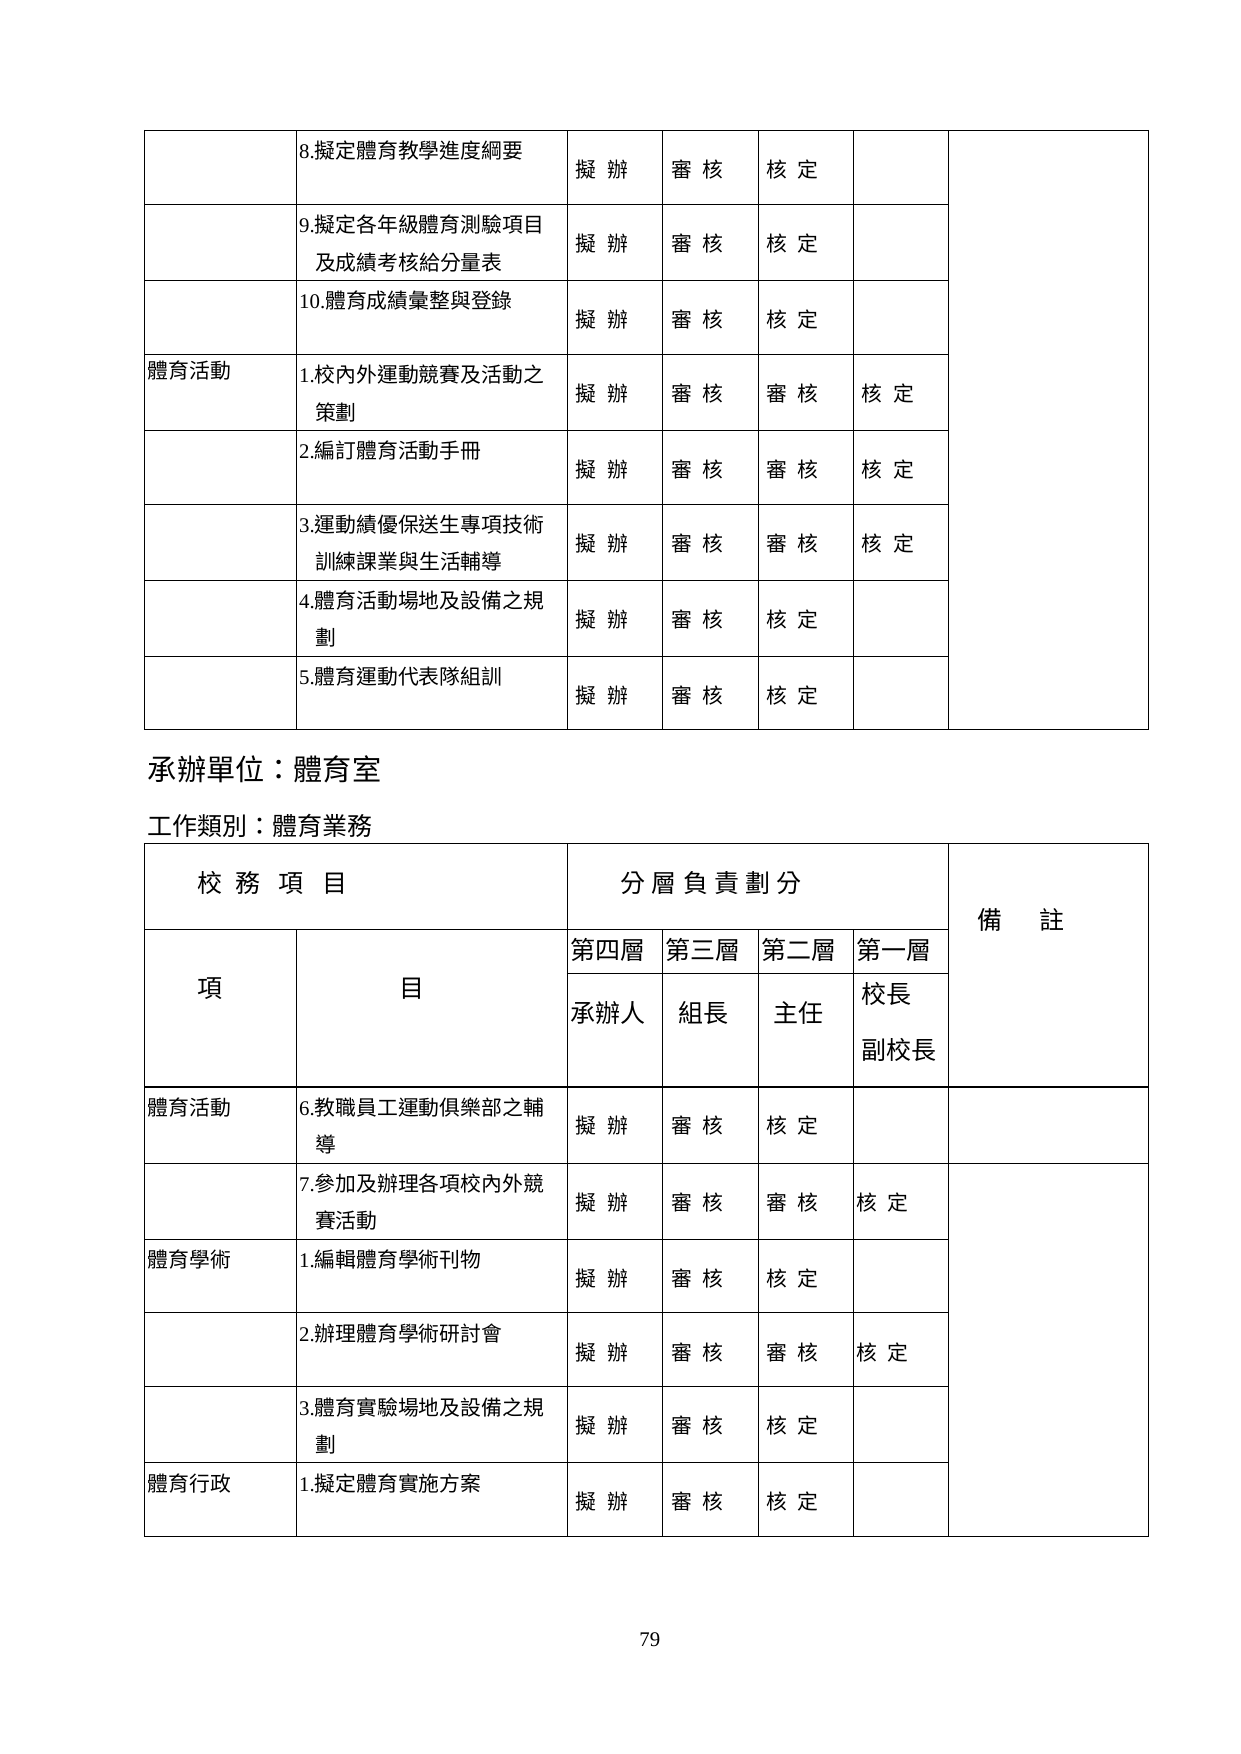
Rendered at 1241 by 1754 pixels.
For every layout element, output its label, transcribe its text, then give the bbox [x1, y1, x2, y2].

table_cell [145, 1164, 296, 1238]
table_cell 1.擬定體育實施方案 [297, 1463, 567, 1536]
table_cell [854, 581, 948, 656]
table_cell 項 [145, 930, 296, 1086]
table_cell 擬 辦 [568, 1463, 662, 1536]
table_cell 擬 辦 [568, 1088, 662, 1162]
table_cell 審 核 [663, 1313, 758, 1386]
table_cell [854, 1240, 948, 1312]
table_cell [854, 1463, 948, 1536]
table_cell 核 定 [759, 657, 853, 729]
table_cell 審 核 [663, 1463, 758, 1536]
table_cell [854, 1088, 948, 1162]
table_cell 擬 辦 [568, 1164, 662, 1238]
table_cell 擬 辦 [568, 431, 662, 503]
table_cell 審 核 [759, 1313, 853, 1386]
table_cell 審 核 [663, 657, 758, 729]
table_cell 審 核 [759, 505, 853, 579]
table_cell 第三層 [663, 930, 758, 973]
table_cell 審 核 [663, 131, 758, 204]
table_cell 擬 辦 [568, 205, 662, 280]
table_cell 10.體育成績彙整與登錄 [297, 281, 567, 353]
table_header 分 層 負 責 劃 分 [568, 844, 948, 929]
table_cell 擬 辦 [568, 1387, 662, 1462]
table_cell 1.編輯體育學術刊物 [297, 1240, 567, 1312]
table_header 校 務 項 目 [145, 844, 567, 929]
table_cell 承辦人 [568, 974, 662, 1086]
table_cell [145, 131, 296, 204]
table_cell 核 定 [759, 131, 853, 204]
table_cell 組長 [663, 974, 758, 1086]
table_cell [145, 281, 296, 353]
table_cell 審 核 [663, 1164, 758, 1238]
table_cell 擬 辦 [568, 1240, 662, 1312]
table_cell 擬 辦 [568, 1313, 662, 1386]
table_cell 審 核 [663, 1240, 758, 1312]
table_cell [145, 505, 296, 579]
table_cell 核 定 [759, 1240, 853, 1312]
table_cell 體育活動 [145, 355, 296, 429]
table_cell [854, 131, 948, 204]
table_cell 核 定 [854, 1164, 948, 1238]
table_cell 擬 辦 [568, 131, 662, 204]
table_cell 3.體育實驗場地及設備之規劃 [297, 1387, 567, 1462]
table_cell [949, 131, 1148, 729]
table_cell 審 核 [759, 1164, 853, 1238]
table_cell [949, 1164, 1148, 1536]
table_cell 核 定 [759, 1387, 853, 1462]
table_cell 核 定 [759, 581, 853, 656]
table_cell 擬 辦 [568, 281, 662, 353]
table_cell 第一層 [854, 930, 948, 973]
table_cell [854, 205, 948, 280]
table_cell 2.編訂體育活動手冊 [297, 431, 567, 503]
table_cell [854, 657, 948, 729]
table_cell 核 定 [854, 505, 948, 579]
table_cell 體育行政 [145, 1463, 296, 1536]
table_cell 核 定 [854, 355, 948, 429]
table_cell 第四層 [568, 930, 662, 973]
table_cell 審 核 [663, 205, 758, 280]
table_cell 審 核 [663, 431, 758, 503]
table_cell 4.體育活動場地及設備之規劃 [297, 581, 567, 656]
table_cell 審 核 [759, 355, 853, 429]
table_cell 核 定 [759, 1463, 853, 1536]
table_cell 核 定 [854, 1313, 948, 1386]
text 承辦單位：體育室 [148, 730, 1152, 805]
table_cell [145, 1387, 296, 1462]
table_cell 8.擬定體育教學進度綱要 [297, 131, 567, 204]
table_cell 校長 副校長 [854, 974, 948, 1086]
table_cell [145, 657, 296, 729]
table_cell 6.教職員工運動俱樂部之輔導 [297, 1088, 567, 1162]
table_cell 目 [297, 930, 567, 1086]
table_cell [854, 281, 948, 353]
table_cell 2.辦理體育學術研討會 [297, 1313, 567, 1386]
table_cell [145, 205, 296, 280]
table_cell 1.校內外運動競賽及活動之策劃 [297, 355, 567, 429]
table_cell 核 定 [759, 1088, 853, 1162]
table_cell 第二層 [759, 930, 853, 973]
table_cell 審 核 [663, 505, 758, 579]
table_cell 審 核 [759, 431, 853, 503]
table_header 備 註 [949, 844, 1148, 1086]
table_cell 擬 辦 [568, 505, 662, 579]
table_cell 體育學術 [145, 1240, 296, 1312]
table_cell 核 定 [759, 281, 853, 353]
table_cell 9.擬定各年級體育測驗項目及成績考核給分量表 [297, 205, 567, 280]
table_cell 3.運動績優保送生專項技術訓練課業與生活輔導 [297, 505, 567, 579]
table_cell [145, 1313, 296, 1386]
table_cell [949, 1088, 1148, 1162]
table_cell 審 核 [663, 1387, 758, 1462]
table_cell 審 核 [663, 581, 758, 656]
table_cell 主任 [759, 974, 853, 1086]
table_cell 擬 辦 [568, 581, 662, 656]
table_cell 審 核 [663, 281, 758, 353]
table_cell 擬 辦 [568, 355, 662, 429]
table_cell 審 核 [663, 355, 758, 429]
table_cell 核 定 [759, 205, 853, 280]
table_cell [145, 431, 296, 503]
table_cell 核 定 [854, 431, 948, 503]
table_cell [145, 581, 296, 656]
text 工作類別：體育業務 [148, 805, 1152, 843]
table_cell 7.參加及辦理各項校內外競賽活動 [297, 1164, 567, 1238]
table_cell 5.體育運動代表隊組訓 [297, 657, 567, 729]
table_cell 審 核 [663, 1088, 758, 1162]
table_cell 體育活動 [145, 1088, 296, 1162]
table_cell [854, 1387, 948, 1462]
table_cell 擬 辦 [568, 657, 662, 729]
